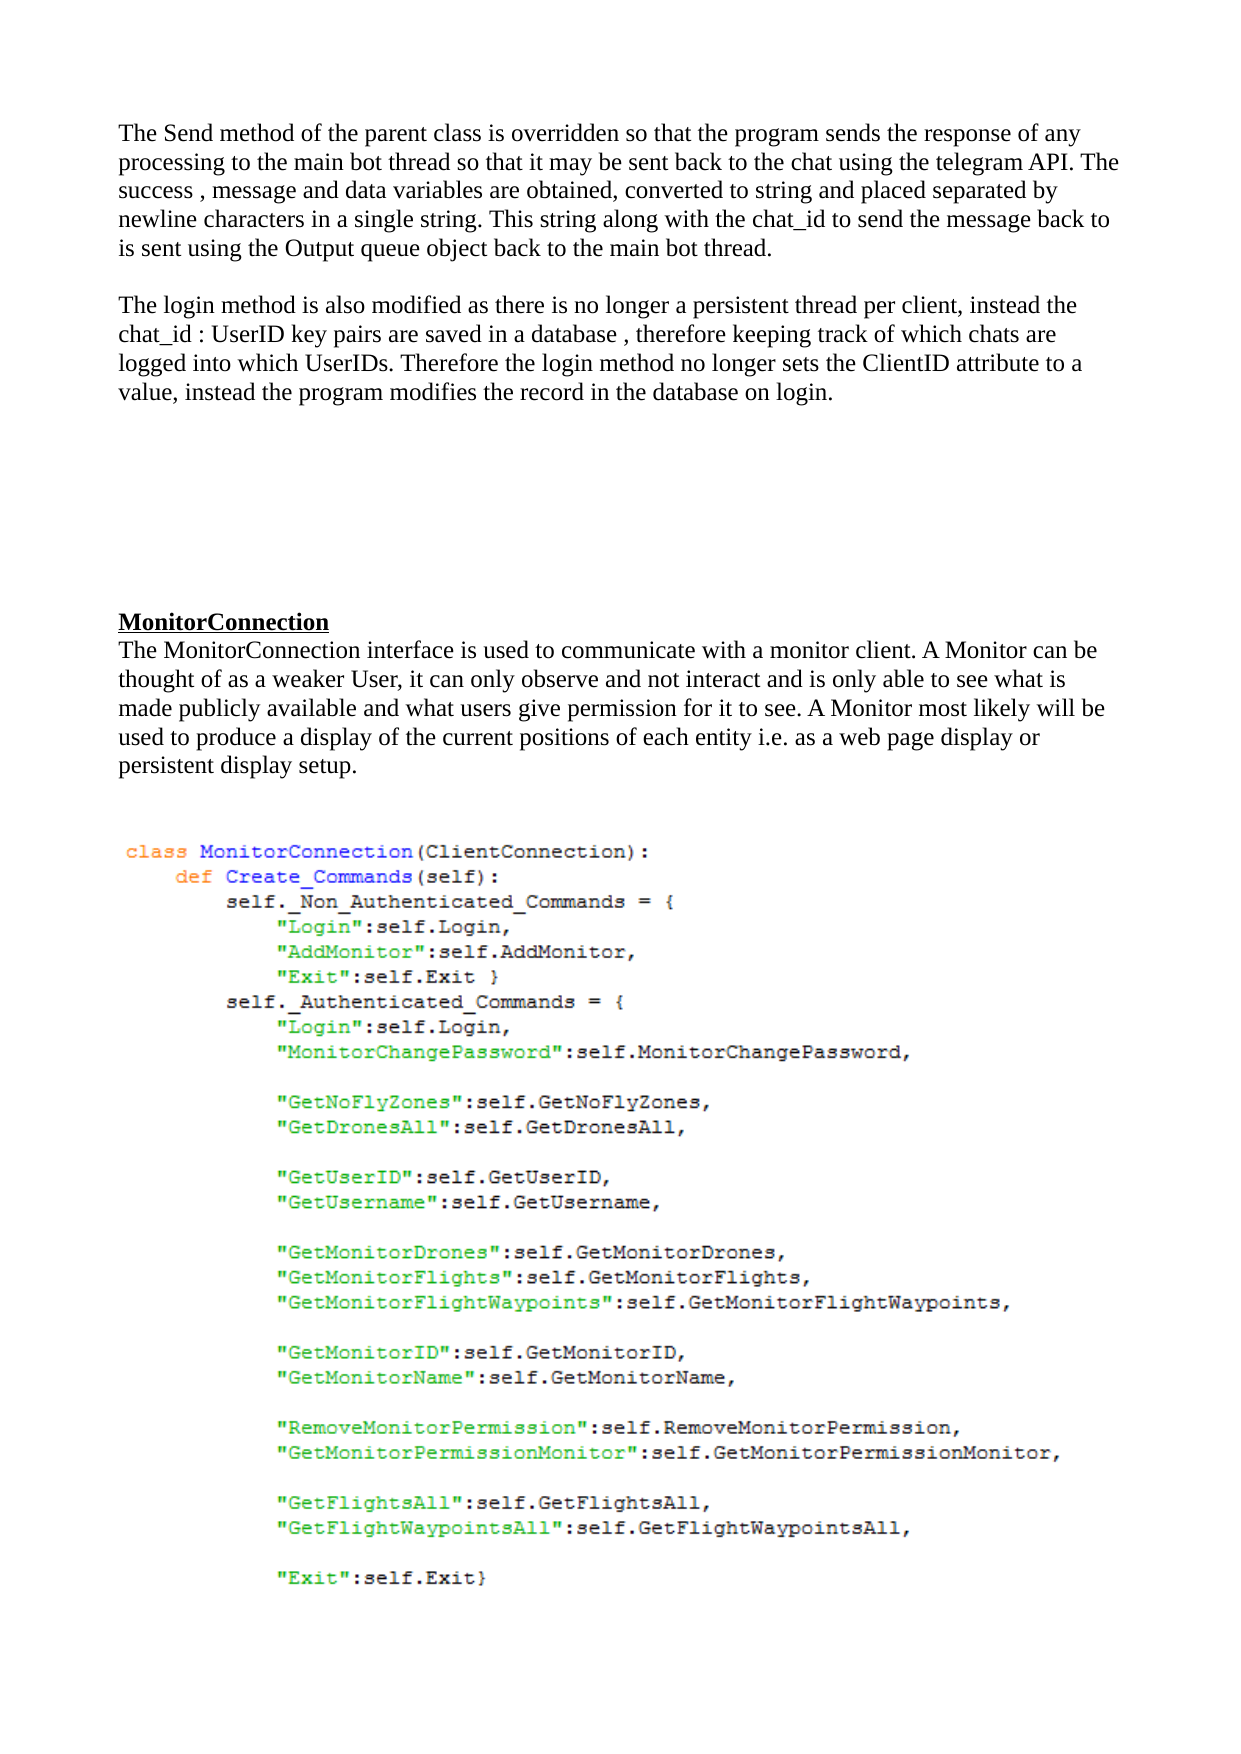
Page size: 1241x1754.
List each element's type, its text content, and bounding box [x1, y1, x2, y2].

text The Send method of the parent class is overridden so that the program sends the response of any processing to the main bot thread so that it may be sent back to the chat using the telegram API. The success , message and data variables are obtained, converted to string and placed separated by newline characters in a single string. This string along with the chat_id to send the message back to is sent using the Output queue object back to the main bot thread. [118, 118, 1122, 262]
text The MonitorConnection interface is used to communicate with a monitor client. A Monitor can be thought of as a weaker User, it can only observe and not interact and is only able to see what is made publicly available and what users give permission for it to see. A Monitor most likely will be used to produce a display of the current positions of each entity i.e. as a web page display or persistent display setup. [118, 636, 1122, 779]
text MonitorConnection [118, 607, 1122, 636]
text The login method is also modified as there is no longer a persistent thread per client, instead the chat_id : UserID key pairs are saved in a database , therefore keeping track of which chats are logged into which UserIDs. Therefore the login method no longer sets the ClientID attribute to a value, instead the program modifies the record in the database on login. [118, 291, 1122, 406]
picture [118, 836, 1067, 1603]
